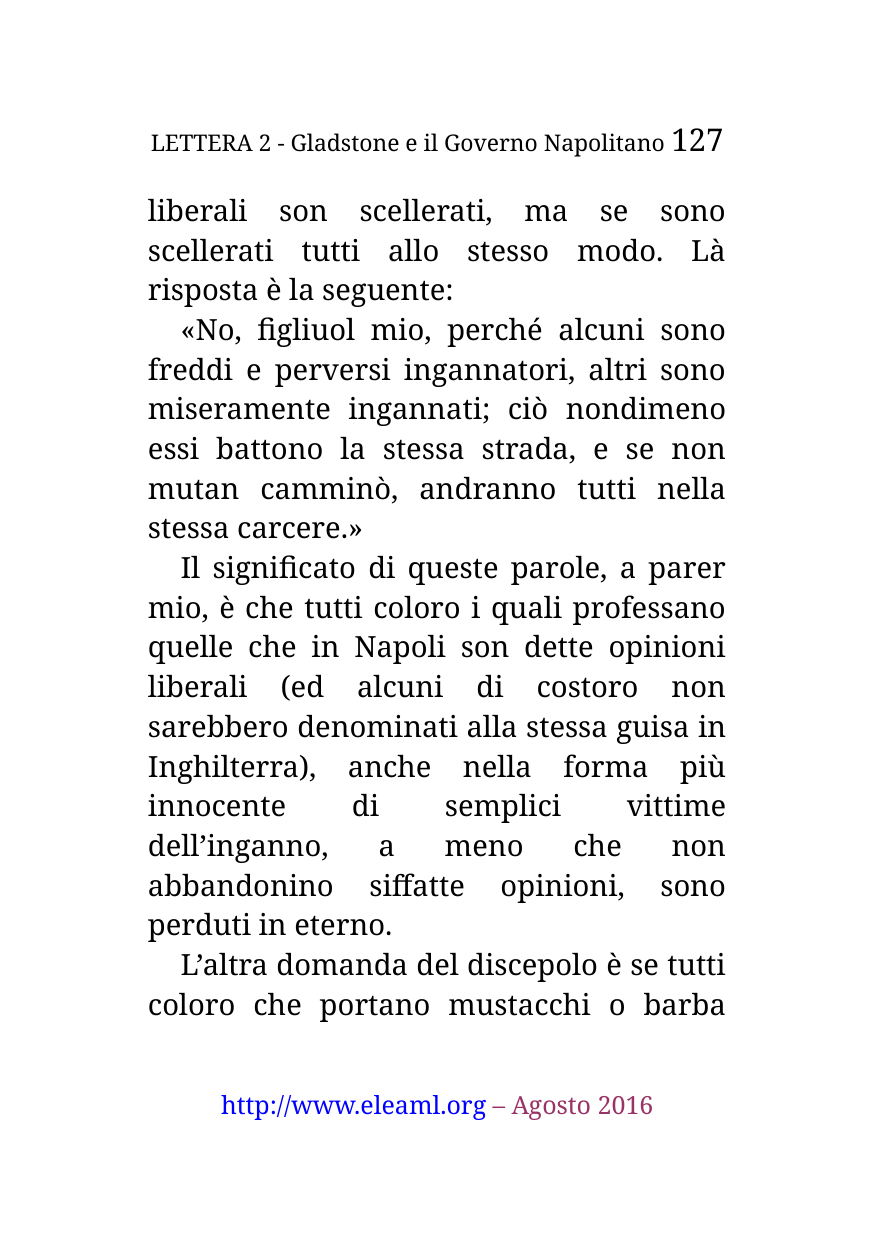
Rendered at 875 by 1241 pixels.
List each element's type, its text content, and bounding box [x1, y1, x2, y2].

text Il significato di queste parole, a parer mio, è che tutti coloro i quali professano quelle che in Napoli son dette opinioni liberali (ed alcuni di costoro non sarebbero denominati alla stessa guisa in Inghilterra), anche nella forma più innocente di semplici vittime dell’inganno, a meno che non abbandonino siffatte opinioni, sono perduti in eterno. [148, 547, 726, 944]
text L’altra domanda del discepolo è se tutti coloro che portano mustacchi o barba [148, 944, 726, 1024]
text liberali son scellerati, ma se sono scellerati tutti allo stesso modo. Là risposta è la seguente: [148, 190, 726, 309]
text «No, figliuol mio, perché alcuni sono freddi e perversi ingannatori, altri sono miseramente ingannati; ciò nondimeno essi battono la stessa strada, e se non mutan camminò, andranno tutti nella stessa carcere.» [148, 309, 726, 547]
